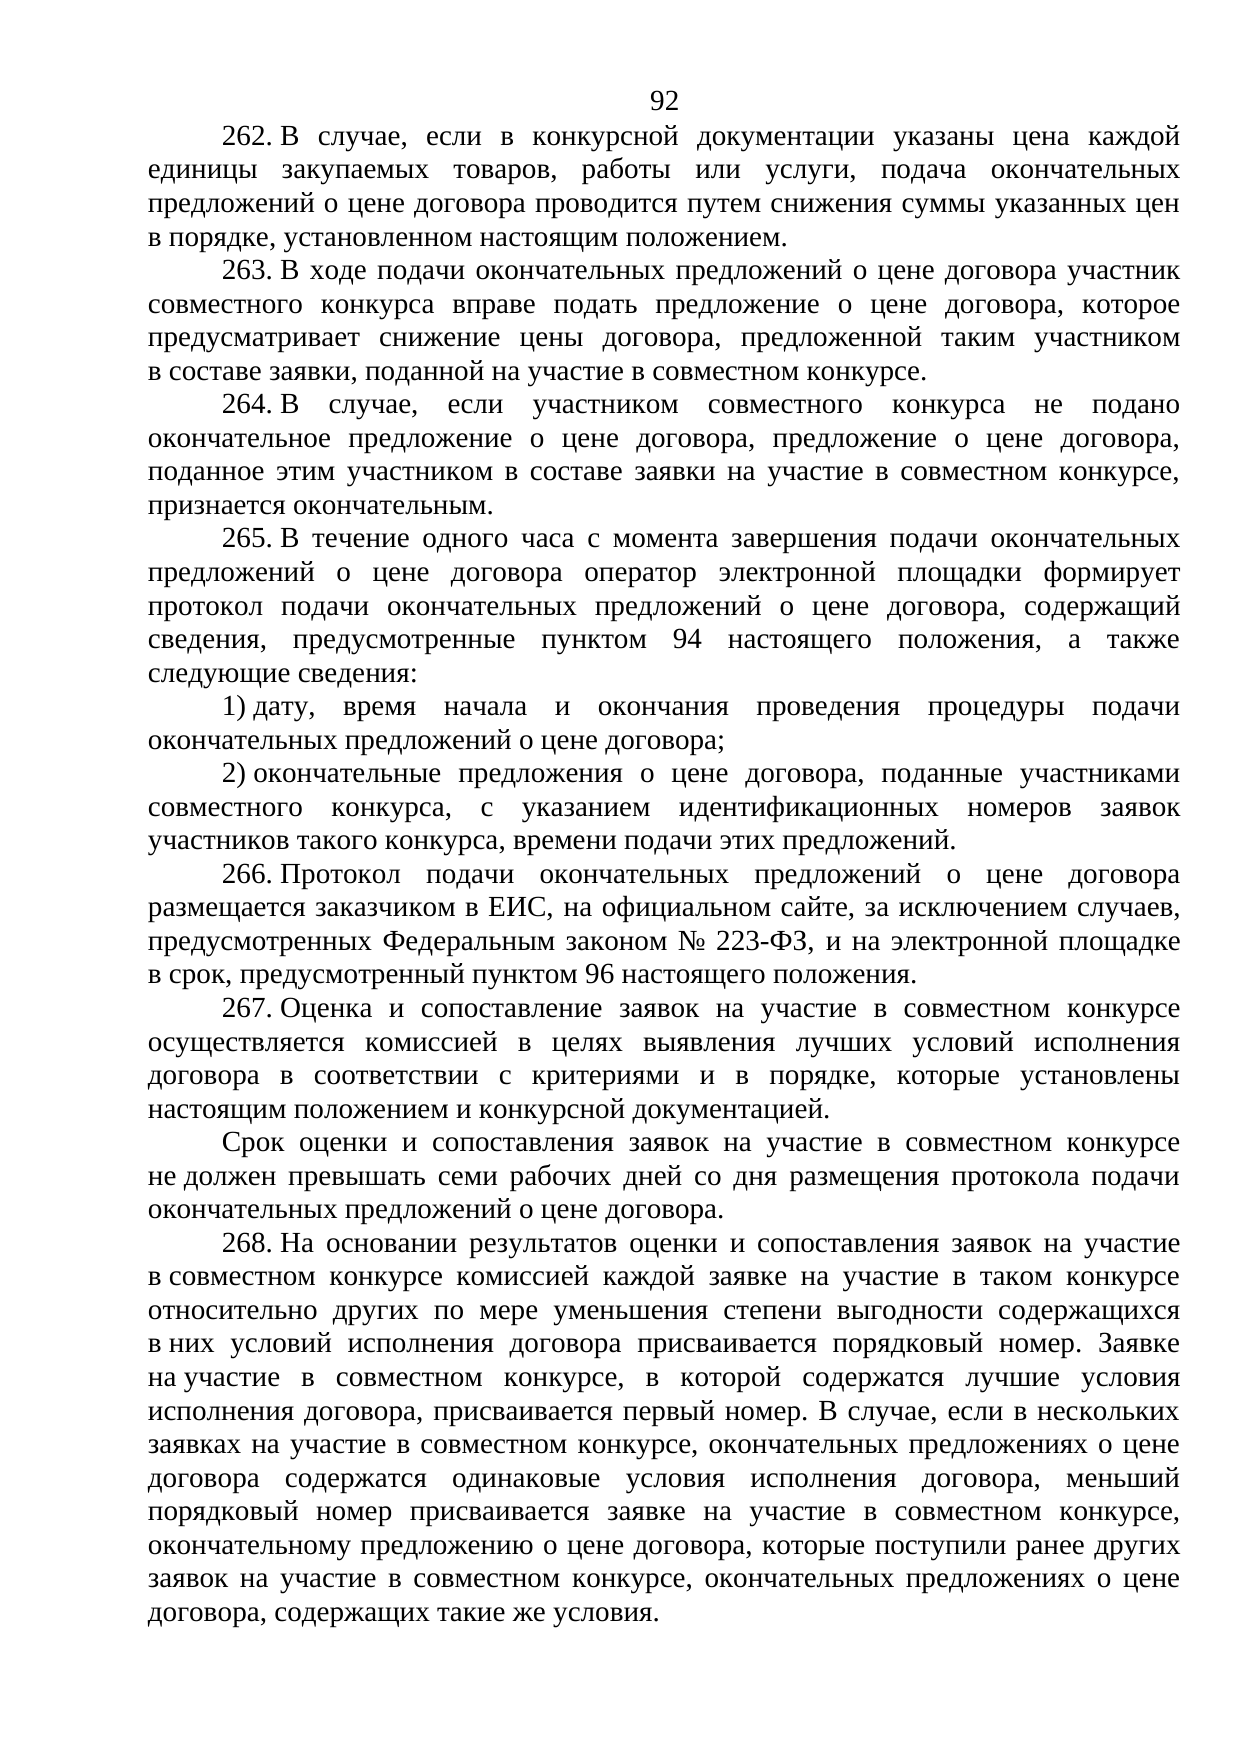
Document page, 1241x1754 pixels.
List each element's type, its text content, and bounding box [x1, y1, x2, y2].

text 266. Протокол подачи окончательных предложений о цене договора размещается заказчиком в ЕИС, на официальном сайте, за исключением случаев, предусмотренных Федеральным законом № 223-ФЗ, и на электронной площадке в срок, предусмотренный пунктом 96 настоящего положения. [148, 856, 1181, 990]
text Срок оценки и сопоставления заявок на участие в совместном конкурсе не должен превышать семи рабочих дней со дня размещения протокола подачи окончательных предложений о цене договора. [148, 1124, 1181, 1225]
text 268. На основании результатов оценки и сопоставления заявок на участие в совместном конкурсе комиссией каждой заявке на участие в таком конкурсе относительно других по мере уменьшения степени выгодности содержащихся в них условий исполнения договора присваивается порядковый номер. Заявке на участие в совместном конкурсе, в которой содержатся лучшие условия исполнения договора, присваивается первый номер. В случае, если в нескольких заявках на участие в совместном конкурсе, окончательных предложениях о цене договора содержатся одинаковые условия исполнения договора, меньший порядковый номер присваивается заявке на участие в совместном конкурсе, окончательному предложению о цене договора, которые поступили ранее других заявок на участие в совместном конкурсе, окончательных предложениях о цене договора, содержащих такие же условия. [148, 1225, 1181, 1627]
text 265. В течение одного часа с момента завершения подачи окончательных предложений о цене договора оператор электронной площадки формирует протокол подачи окончательных предложений о цене договора, содержащий сведения, предусмотренные пунктом 94 настоящего положения, а также следующие сведения: [148, 521, 1181, 688]
text 264. В случае, если участником совместного конкурса не подано окончательное предложение о цене договора, предложение о цене договора, поданное этим участником в составе заявки на участие в совместном конкурсе, признается окончательным. [148, 386, 1181, 521]
text 1) дату, время начала и окончания проведения процедуры подачи окончательных предложений о цене договора; [148, 688, 1181, 755]
text 262. В случае, если в конкурсной документации указаны цена каждой единицы закупаемых товаров, работы или услуги, подача окончательных предложений о цене договора проводится путем снижения суммы указанных цен в порядке, установленном настоящим положением. [148, 118, 1181, 252]
text 2) окончательные предложения о цене договора, поданные участниками совместного конкурса, с указанием идентификационных номеров заявок участников такого конкурса, времени подачи этих предложений. [148, 755, 1181, 856]
text 263. В ходе подачи окончательных предложений о цене договора участник совместного конкурса вправе подать предложение о цене договора, которое предусматривает снижение цены договора, предложенной таким участником в составе заявки, поданной на участие в совместном конкурсе. [148, 252, 1181, 386]
text 267. Оценка и сопоставление заявок на участие в совместном конкурсе осуществляется комиссией в целях выявления лучших условий исполнения договора в соответствии с критериями и в порядке, которые установлены настоящим положением и конкурсной документацией. [148, 990, 1181, 1124]
